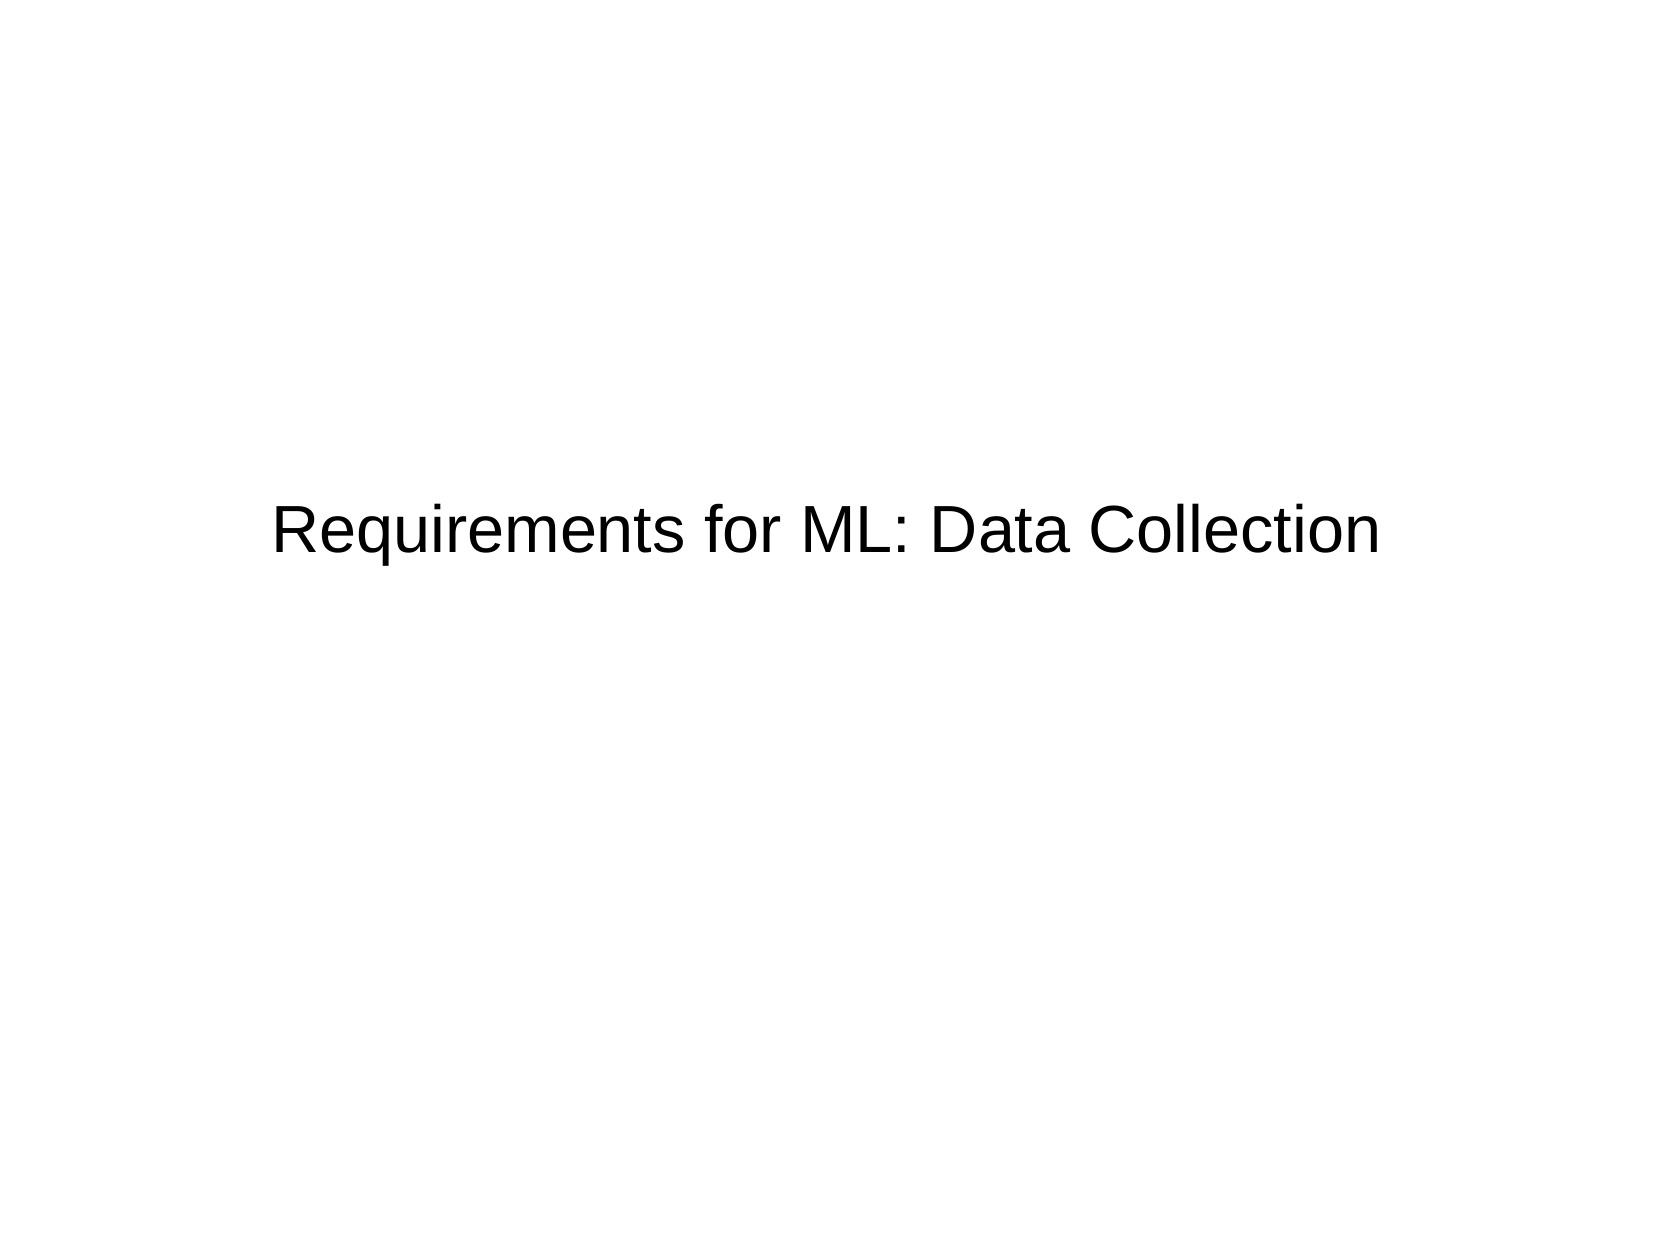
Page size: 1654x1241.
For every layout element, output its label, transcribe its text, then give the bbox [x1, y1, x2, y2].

subtitle Requirements for ML: Data Collection [82, 49, 1571, 1010]
